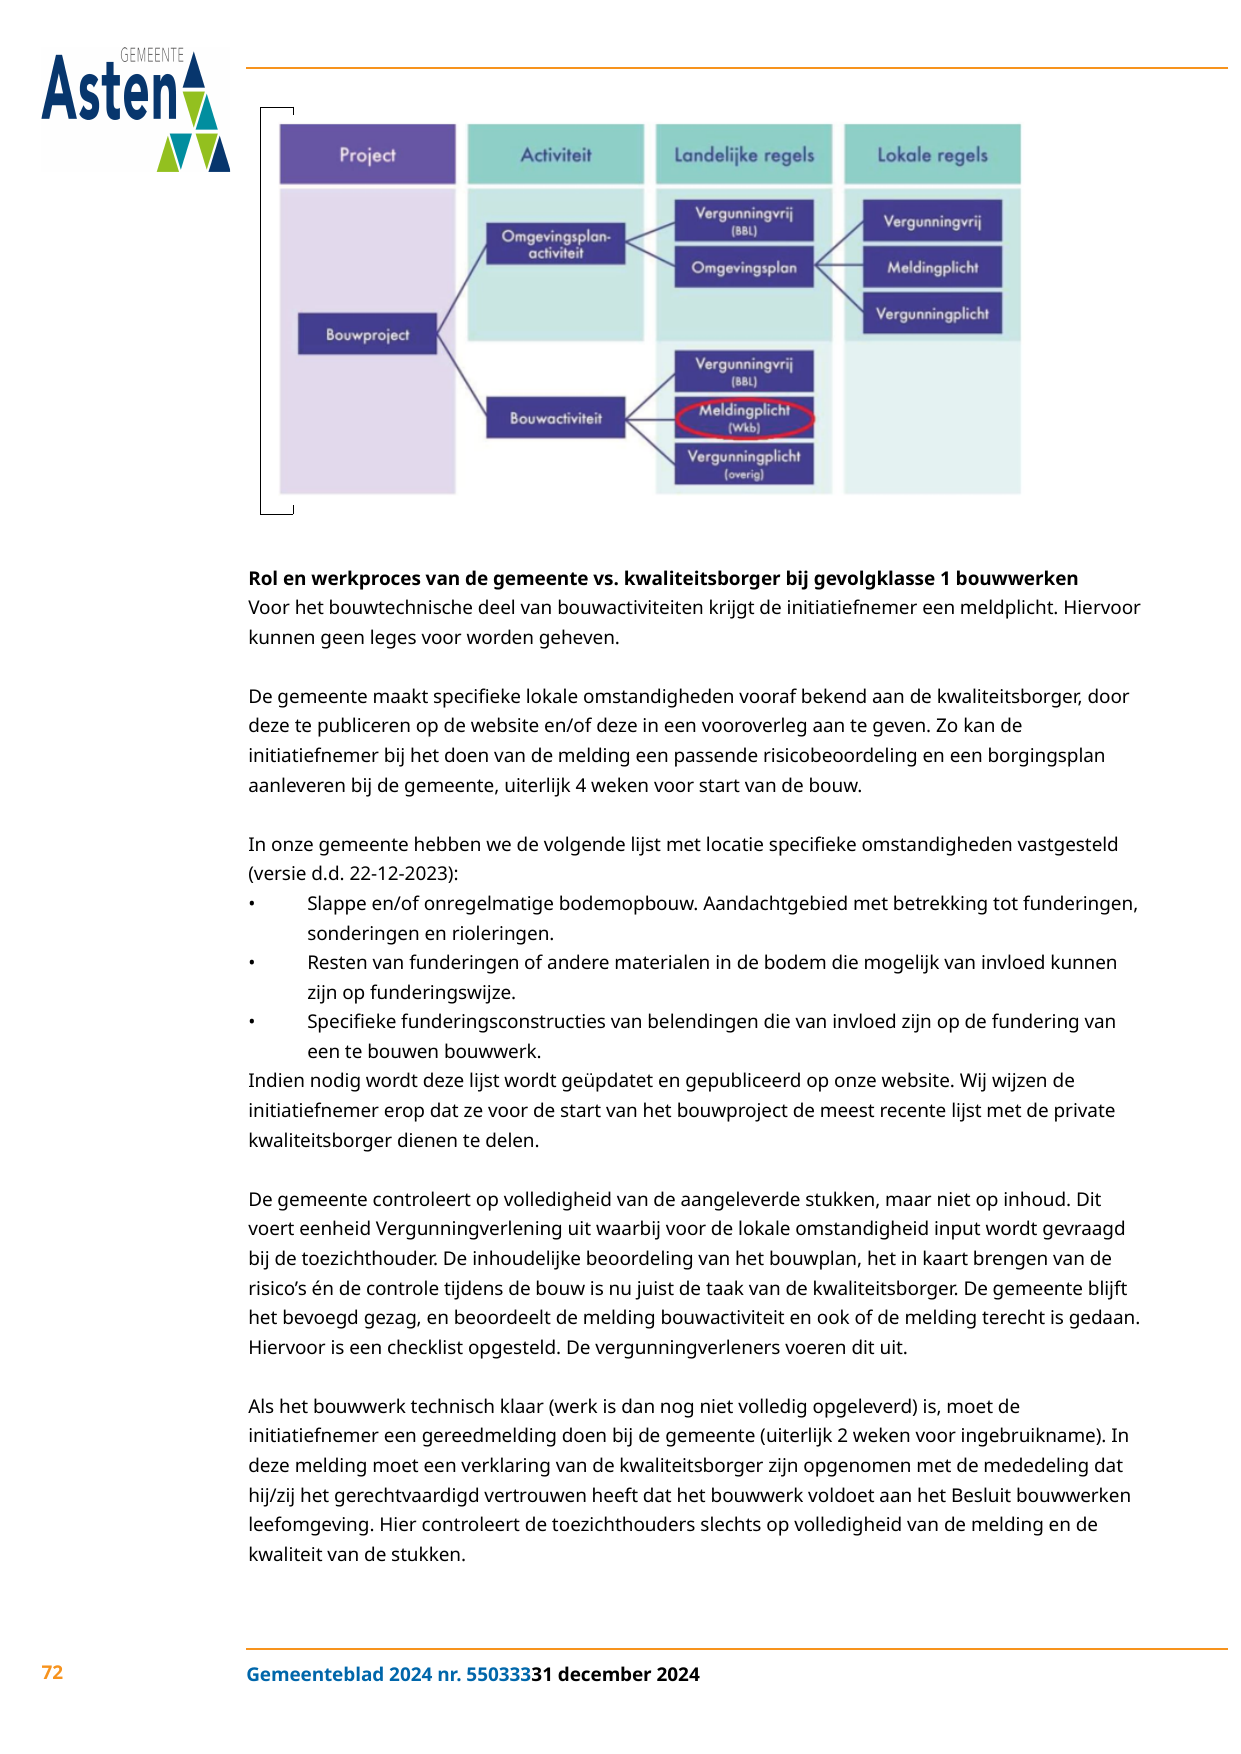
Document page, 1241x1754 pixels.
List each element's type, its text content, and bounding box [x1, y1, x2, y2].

text Voor het bouwtechnische deel van bouwactiviteiten krijgt de initiatiefnemer een meldplicht. Hiervoor kunnen geen leges voor worden geheven. [248, 594, 1152, 649]
picture [268, 115, 1037, 505]
text In onze gemeente hebben we de volgende lijst met locatie specifieke omstandigheden vastgesteld (versie d.d. 22-12-2023): [248, 831, 1152, 886]
picture [41, 47, 231, 172]
text Indien nodig wordt deze lijst wordt geüpdatet en gepubliceerd op onze website. Wij wijzen de initiatiefnemer erop dat ze voor de start van het bouwproject de meest recente lijst met de private kwaliteitsborger dienen te delen. [248, 1068, 1152, 1152]
list Resten van funderingen of andere materialen in de bodem die mogelijk van invloed kunnen zijn op funderingswijze. [248, 949, 1152, 1004]
text De gemeente maakt specifieke lokale omstandigheden vooraf bekend aan de kwaliteitsborger, door deze te publiceren op de website en/of deze in een vooroverleg aan te geven. Zo kan de initiatiefnemer bij het doen van de melding een passende risicobeoordeling en een borgingsplan aanleveren bij de gemeente, uiterlijk 4 weken voor start van de bouw. [248, 683, 1152, 797]
list Specifieke funderingsconstructies van belendingen die van invloed zijn op de fundering van een te bouwen bouwwerk. [248, 1008, 1152, 1064]
text De gemeente controleert op volledigheid van de aangeleverde stukken, maar niet op inhoud. Dit voert eenheid Vergunningverlening uit waarbij voor de lokale omstandigheid input wordt gevraagd bij de toezichthouder. De inhoudelijke beoordeling van het bouwplan, het in kaart brengen van de risico’s én de controle tijdens de bouw is nu juist de taak van de kwaliteitsborger. De gemeente blijft het bevoegd gezag, en beoordeelt de melding bouwactiviteit en ook of de melding terecht is gedaan. Hiervoor is een checklist opgesteld. De vergunningverleners voeren dit uit. [248, 1186, 1152, 1359]
list Slappe en/of onregelmatige bodemopbouw. Aandachtgebied met betrekking tot funderingen, sonderingen en rioleringen. [248, 890, 1152, 945]
text Rol en werkproces van de gemeente vs. kwaliteitsborger bij gevolgklasse 1 bouwwerken [248, 565, 1152, 590]
text Als het bouwwerk technisch klaar (werk is dan nog niet volledig opgeleverd) is, moet de initiatiefnemer een gereedmelding doen bij de gemeente (uiterlijk 2 weken voor ingebruikname). In deze melding moet een verklaring van de kwaliteitsborger zijn opgenomen met de mededeling dat hij/zij het gerechtvaardigd vertrouwen heeft dat het bouwwerk voldoet aan het Besluit bouwwerken leefomgeving. Hier controleert de toezichthouders slechts op volledigheid van de melding en de kwaliteit van de stukken. [248, 1393, 1152, 1567]
